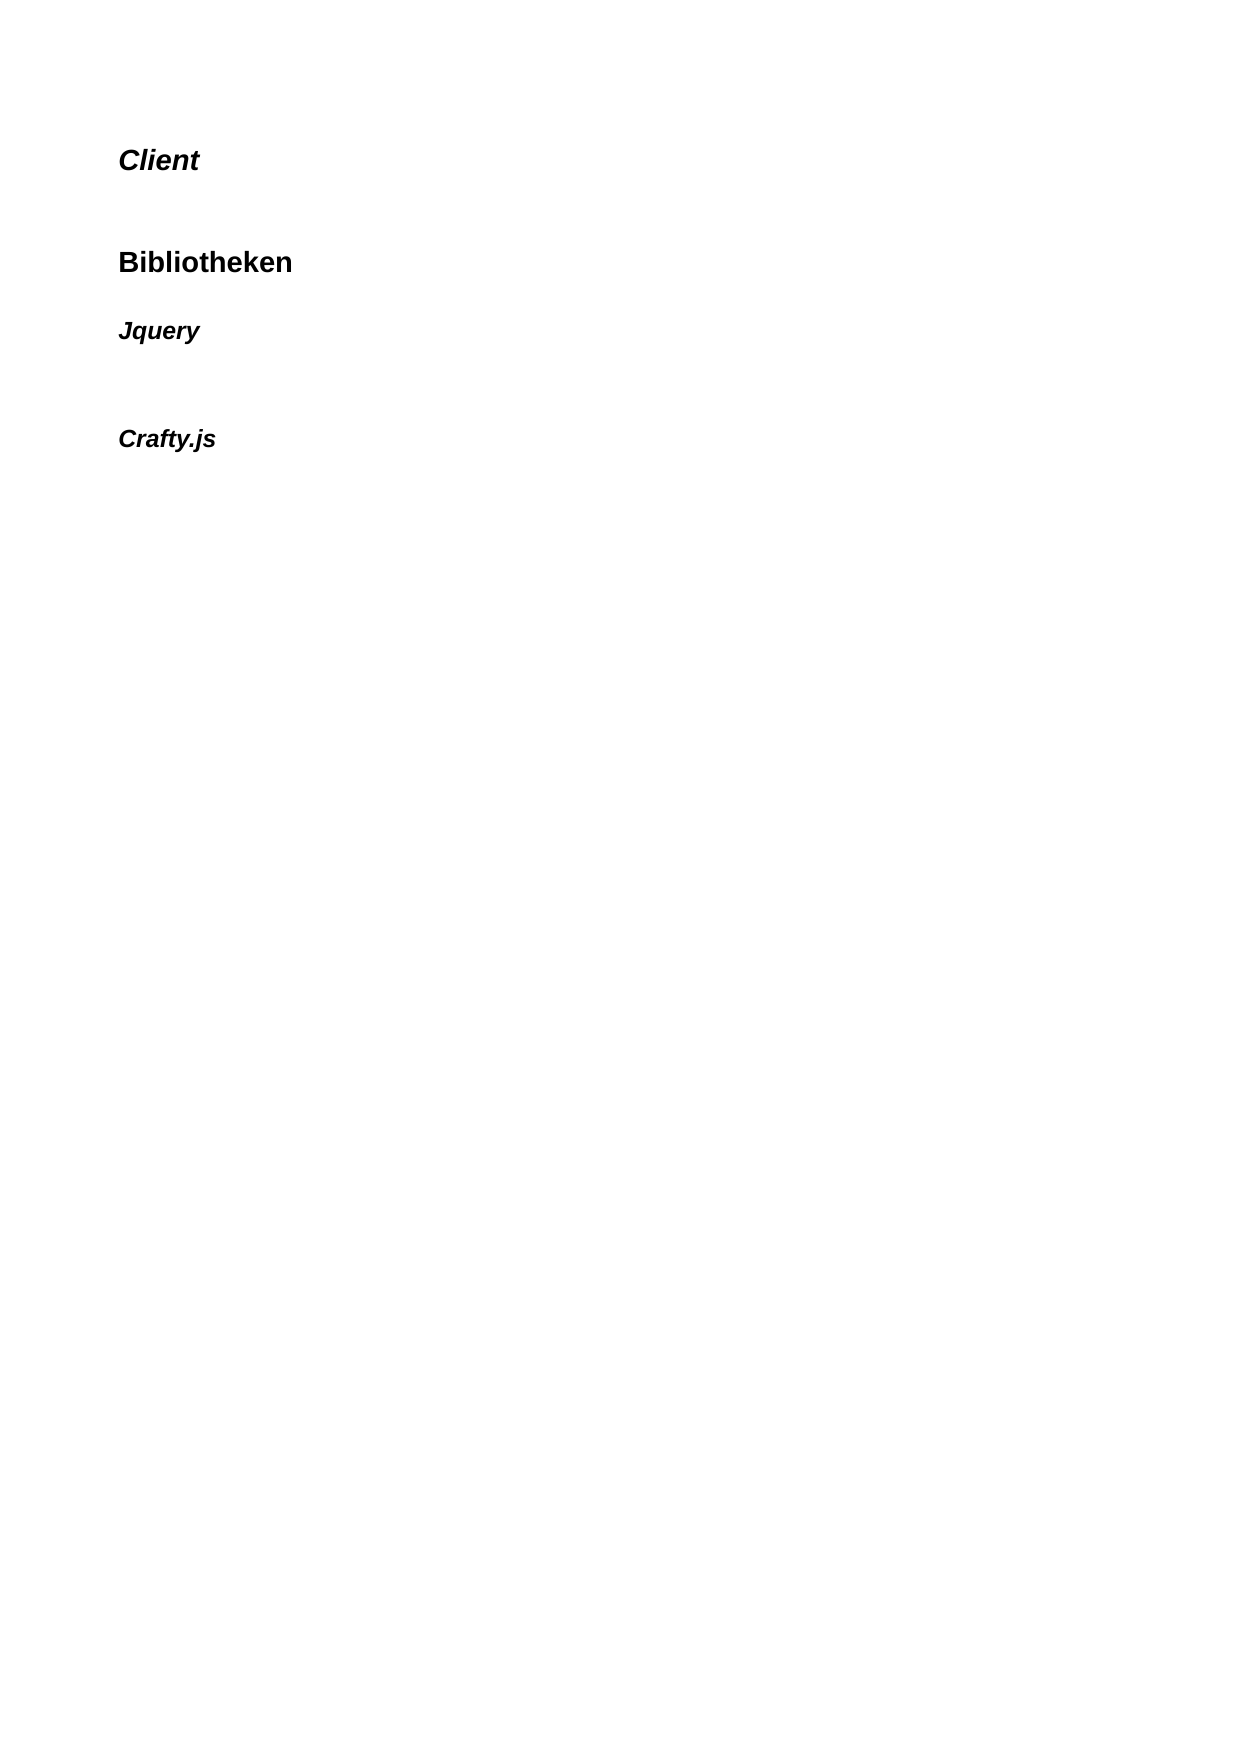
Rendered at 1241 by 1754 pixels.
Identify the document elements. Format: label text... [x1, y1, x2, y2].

subtitle Crafty.js [118, 424, 1122, 452]
subtitle Bibliotheken [118, 245, 1122, 279]
subtitle Jquery [118, 316, 1122, 345]
subtitle Client [118, 143, 1122, 177]
